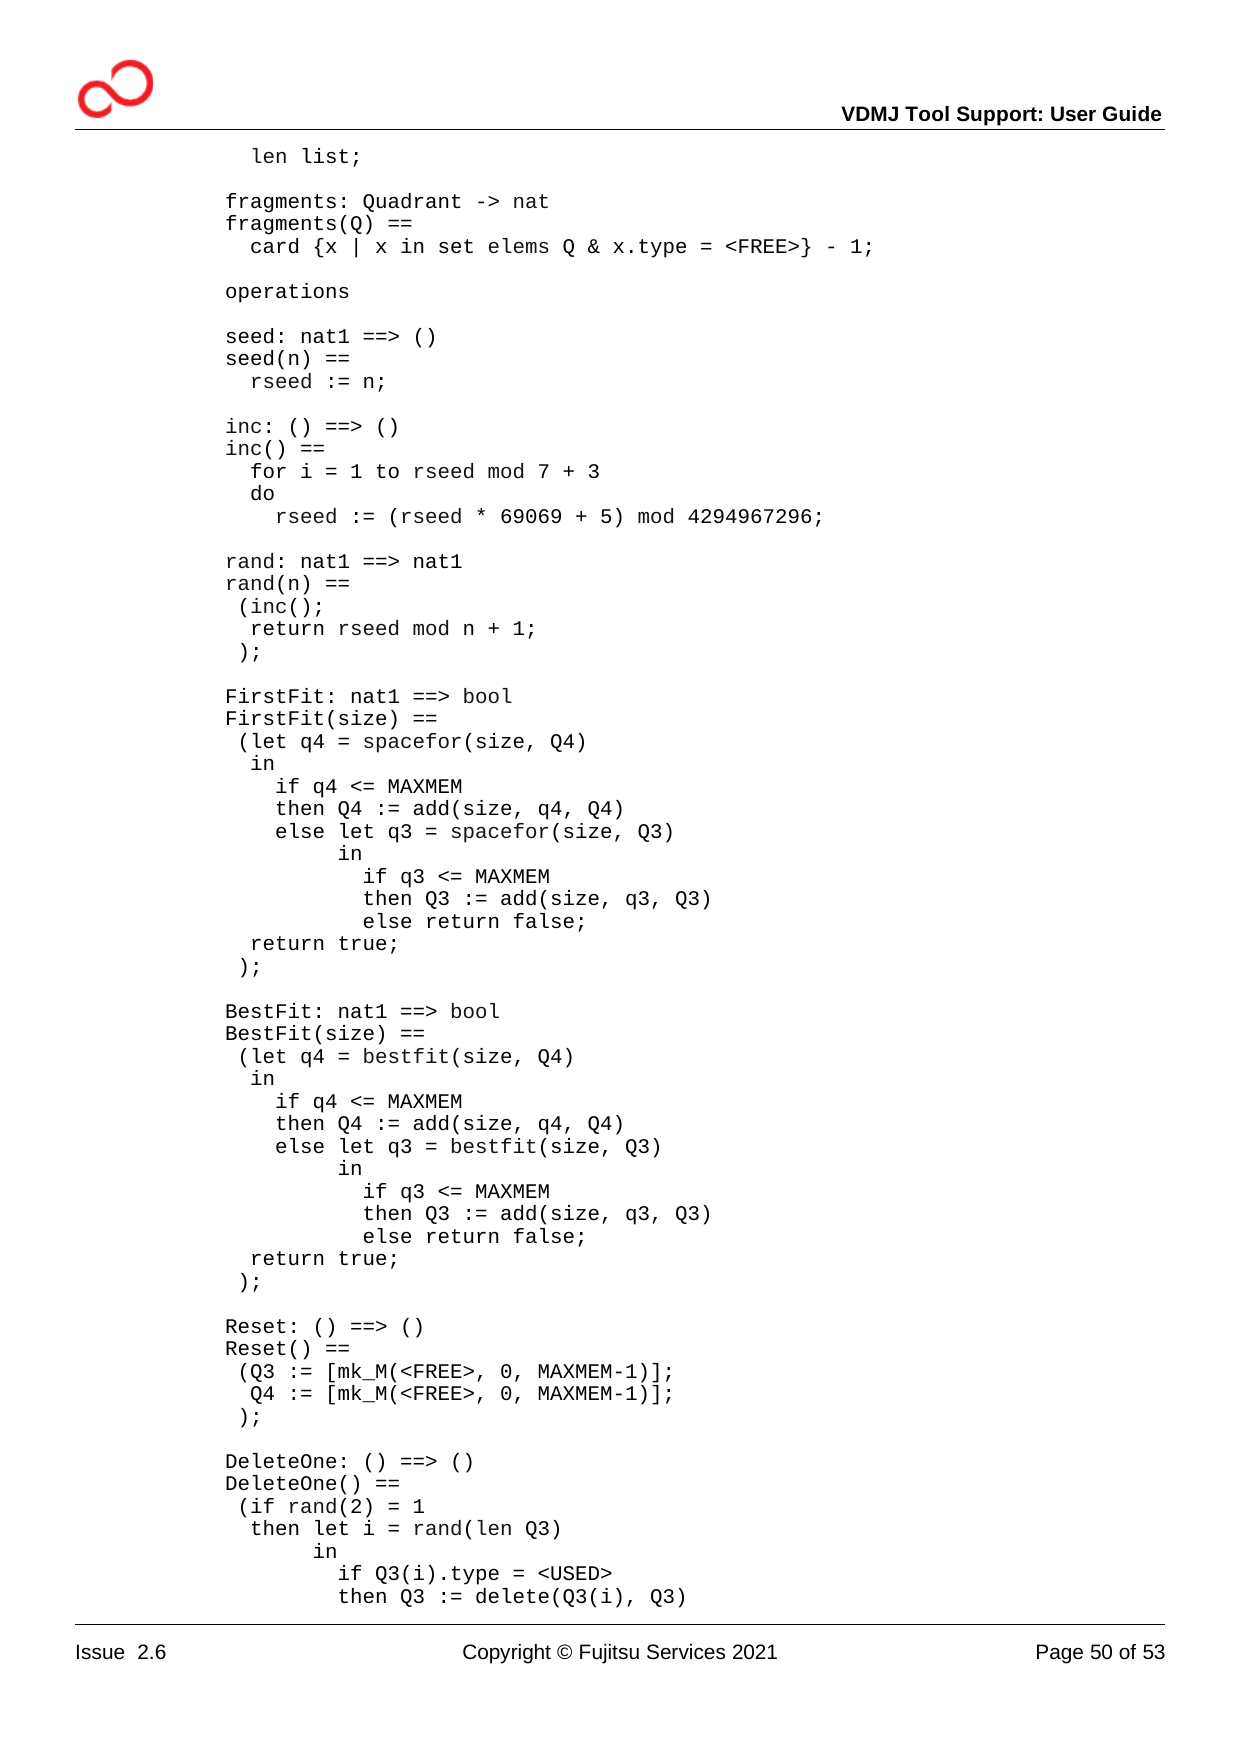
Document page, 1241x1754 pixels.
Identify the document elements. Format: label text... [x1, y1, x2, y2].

text in [225, 753, 1165, 775]
text DeleteOne: () ==> () [225, 1450, 1165, 1473]
text FirstFit: nat1 ==> bool [225, 685, 1165, 708]
text (Q3 := [mk_M(<FREE>, 0, MAXMEM-1)]; [225, 1360, 1165, 1383]
text Q4 := [mk_M(<FREE>, 0, MAXMEM-1)]; [225, 1383, 1165, 1405]
text card {x | x in set elems Q & x.type = <FREE>} - 1; [225, 235, 1165, 258]
text else let q3 = bestfit(size, Q3) [225, 1135, 1165, 1158]
text inc: () ==> () [225, 415, 1165, 438]
text (inc(); [225, 595, 1165, 618]
text (let q4 = spacefor(size, Q4) [225, 730, 1165, 753]
text then Q4 := add(size, q4, Q4) [225, 798, 1165, 820]
text ); [225, 640, 1165, 663]
text FirstFit(size) == [225, 708, 1165, 730]
text Reset: () ==> () [225, 1315, 1165, 1338]
text return true; [225, 1248, 1165, 1270]
text do [225, 483, 1165, 505]
text for i = 1 to rseed mod 7 + 3 [225, 460, 1165, 483]
text in [225, 1540, 1165, 1563]
text rand: nat1 ==> nat1 [225, 550, 1165, 573]
text (let q4 = bestfit(size, Q4) [225, 1045, 1165, 1068]
text then Q3 := delete(Q3(i), Q3) [225, 1585, 1165, 1608]
text rand(n) == [225, 573, 1165, 595]
text operations [225, 280, 1165, 303]
text if q3 <= MAXMEM [225, 1180, 1165, 1203]
text inc() == [225, 438, 1165, 460]
text else return false; [225, 1225, 1165, 1248]
text ); [225, 955, 1165, 978]
text if q3 <= MAXMEM [225, 865, 1165, 888]
text fragments(Q) == [225, 213, 1165, 235]
text then Q4 := add(size, q4, Q4) [225, 1113, 1165, 1135]
text in [225, 1158, 1165, 1180]
text (if rand(2) = 1 [225, 1495, 1165, 1518]
text Reset() == [225, 1338, 1165, 1360]
text return true; [225, 933, 1165, 955]
text rseed := n; [225, 370, 1165, 393]
text DeleteOne() == [225, 1473, 1165, 1495]
text if Q3(i).type = <USED> [225, 1563, 1165, 1585]
text return rseed mod n + 1; [225, 618, 1165, 640]
text in [225, 843, 1165, 865]
text fragments: Quadrant -> nat [225, 190, 1165, 213]
text if q4 <= MAXMEM [225, 775, 1165, 798]
text seed(n) == [225, 348, 1165, 370]
text rseed := (rseed * 69069 + 5) mod 4294967296; [225, 505, 1165, 528]
text BestFit: nat1 ==> bool [225, 1000, 1165, 1023]
text if q4 <= MAXMEM [225, 1090, 1165, 1113]
text seed: nat1 ==> () [225, 325, 1165, 348]
text else let q3 = spacefor(size, Q3) [225, 820, 1165, 843]
text then let i = rand(len Q3) [225, 1518, 1165, 1540]
picture [78, 52, 153, 128]
text ); [225, 1270, 1165, 1293]
text ); [225, 1405, 1165, 1428]
text then Q3 := add(size, q3, Q3) [225, 1203, 1165, 1225]
text else return false; [225, 910, 1165, 933]
text then Q3 := add(size, q3, Q3) [225, 888, 1165, 910]
text in [225, 1068, 1165, 1090]
text BestFit(size) == [225, 1023, 1165, 1045]
text len list; [225, 145, 1165, 168]
